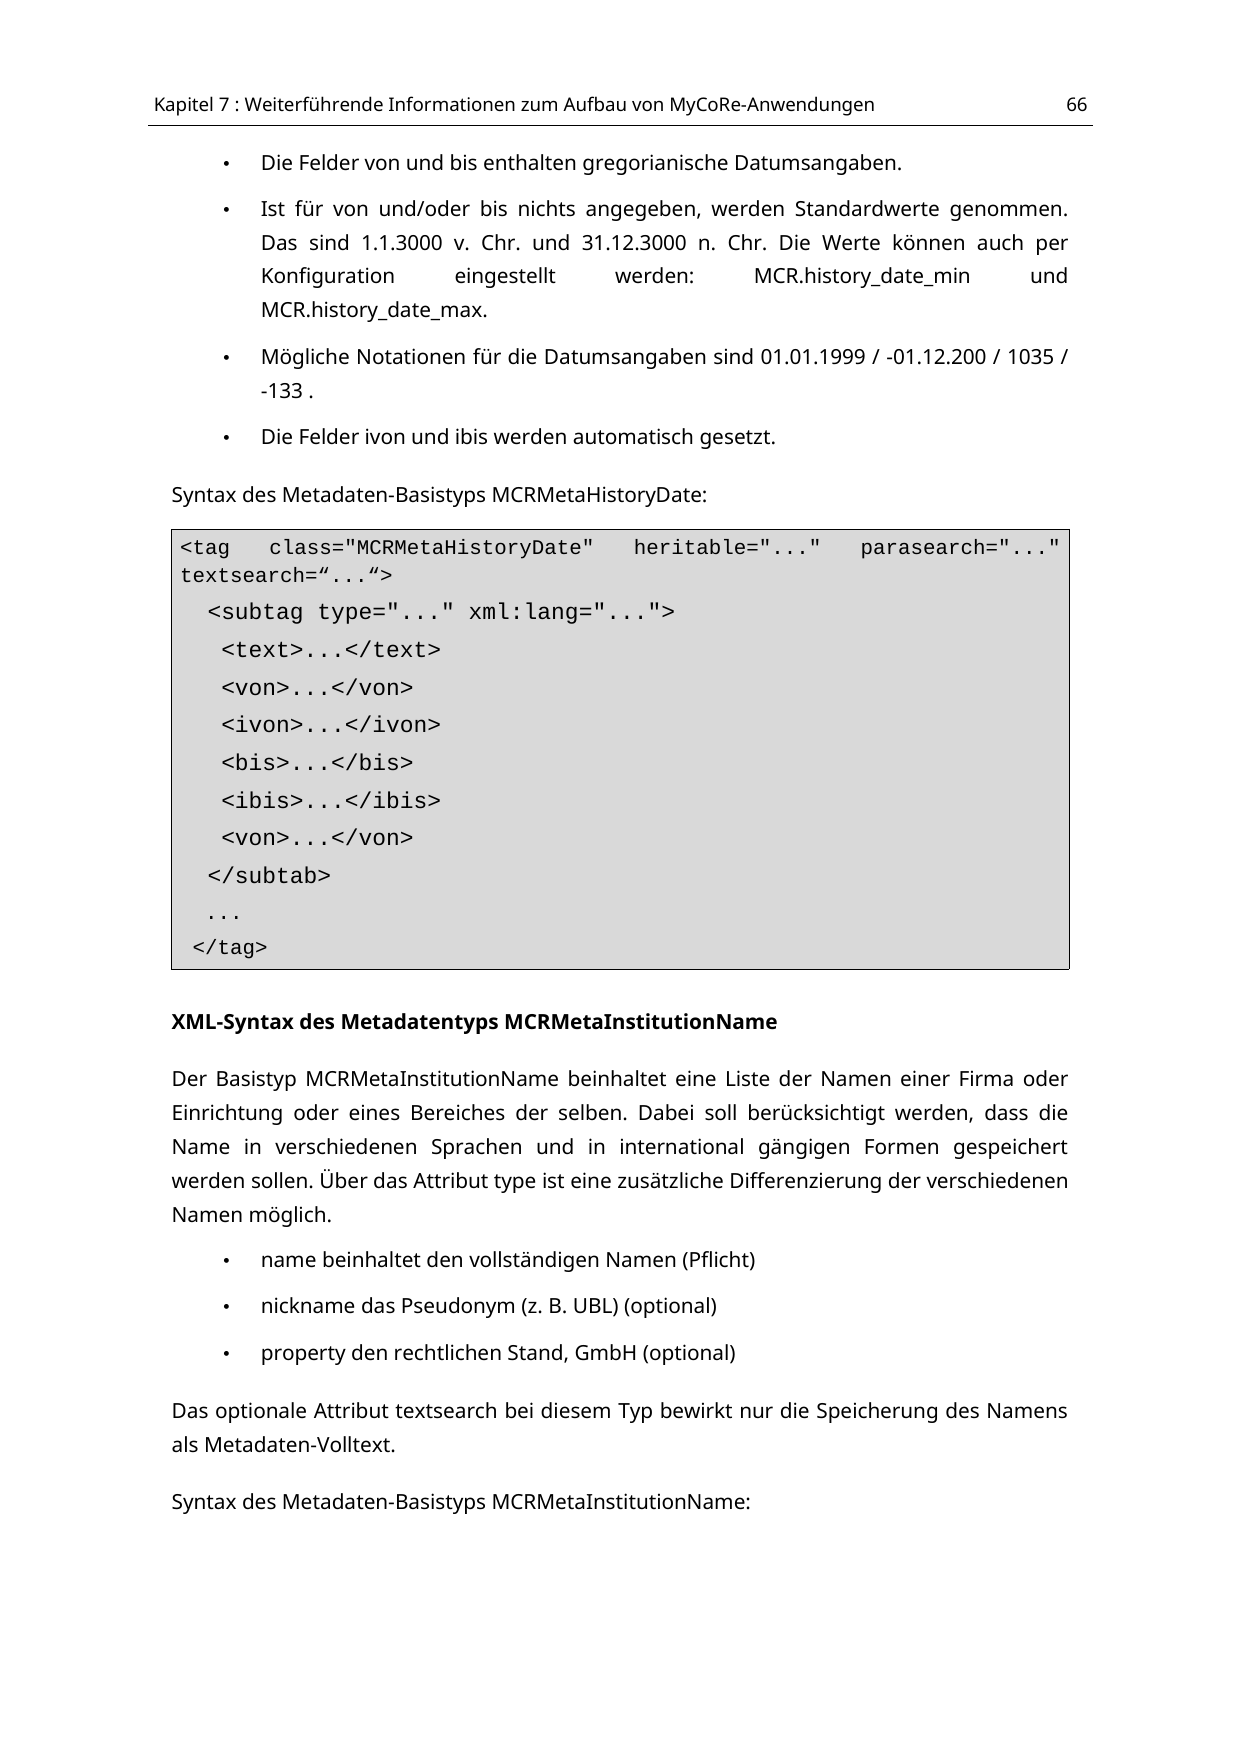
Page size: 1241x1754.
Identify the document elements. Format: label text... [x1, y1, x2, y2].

text <ibis>...</ibis> [172, 781, 1069, 815]
text Syntax des Metadaten-Basistyps MCRMetaHistoryDate: [171, 480, 1069, 508]
text <von>...</von> [172, 818, 1069, 853]
text </subtab> [172, 856, 1069, 891]
text <tag class="MCRMetaHistoryDate" heritable="..." parasearch="..." textsearch=“...“> [172, 530, 1069, 589]
text <von>...</von> [172, 667, 1069, 702]
list Ist für von und/oder bis nichts angegeben, werden Standardwerte genommen. Das sind 1.1.3000 v. Chr. und 31.12.3000 n. Chr. Die Werte können auch per Konfiguration eingestellt werden: MCR.history_date_min und MCR.history_date_max. [185, 194, 1069, 324]
text <text>...</text> [172, 630, 1069, 664]
text Der Basistyp MCRMetaInstitutionName beinhaltet eine Liste der Namen einer Firma oder Einrichtung oder eines Bereiches der selben. Dabei soll berücksichtigt werden, dass die Name in verschiedenen Sprachen und in international gängigen Formen gespeichert werden sollen. Über das Attribut type ist eine zusätzliche Differenzierung der verschiedenen Namen möglich. [171, 1064, 1069, 1228]
list property den rechtlichen Stand, GmbH (optional) [185, 1338, 1069, 1366]
list nickname das Pseudonym (z. B. UBL) (optional) [185, 1292, 1069, 1320]
text ... [172, 894, 1069, 926]
text <ivon>...</ivon> [172, 705, 1069, 740]
list name beinhaltet den vollständigen Namen (Pflicht) [185, 1245, 1069, 1273]
text <subtag type="..." xml:lang="..."> [172, 592, 1069, 627]
subtitle XML-Syntax des Metadatentyps MCRMetaInstitutionName [171, 1007, 1092, 1035]
text <bis>...</bis> [172, 743, 1069, 777]
text Das optionale Attribut textsearch bei diesem Typ bewirkt nur die Speicherung des Namens als Metadaten-Volltext. [171, 1396, 1069, 1458]
text </tag> [172, 929, 1069, 969]
list Mögliche Notationen für die Datumsangaben sind 01.01.1999 / -01.12.200 / 1035 / -133 . [185, 342, 1069, 404]
list Die Felder von und bis enthalten gregorianische Datumsangaben. [185, 148, 1069, 176]
list Die Felder ivon und ibis werden automatisch gesetzt. [185, 422, 1069, 450]
text Syntax des Metadaten-Basistyps MCRMetaInstitutionName: [171, 1487, 1069, 1516]
